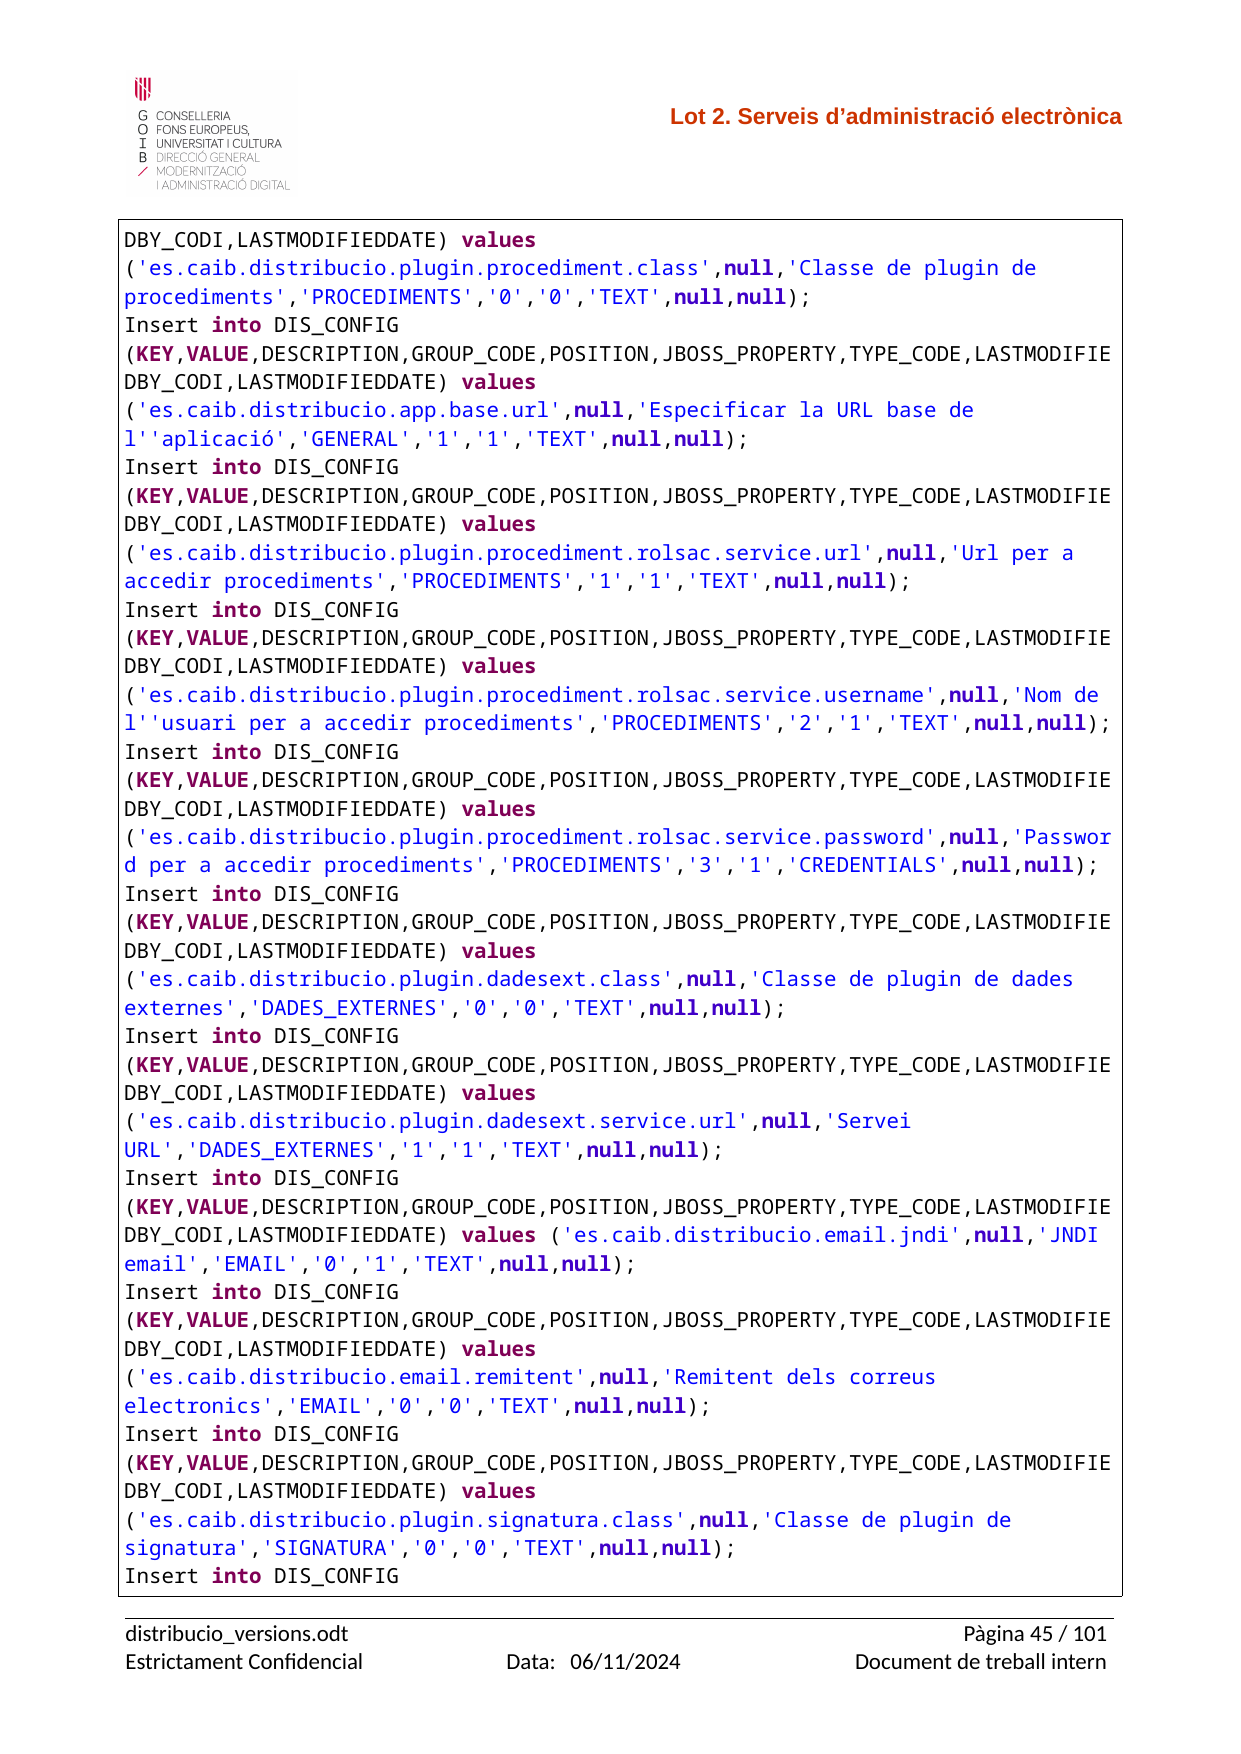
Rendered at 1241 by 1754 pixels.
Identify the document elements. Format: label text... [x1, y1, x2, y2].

picture [126, 70, 299, 197]
table_header DBY_CODI,LASTMODIFIEDDATE) values ('es.caib.distribucio.plugin.procediment.class',null,'Classe de plugin de procediments','PROCEDIMENTS','0','0','TEXT',null,null); Insert into DIS_CONFIG (KEY,VALUE,DESCRIPTION,GROUP_CODE,POSITION,JBOSS_PROPERTY,TYPE_CODE,LASTMODIFIEDBY_CODI,LASTMODIFIEDDATE) values ('es.caib.distribucio.app.base.url',null,'Especificar la URL base de l''aplicació','GENERAL','1','1','TEXT',null,null); Insert into DIS_CONFIG (KEY,VALUE,DESCRIPTION,GROUP_CODE,POSITION,JBOSS_PROPERTY,TYPE_CODE,LASTMODIFIEDBY_CODI,LASTMODIFIEDDATE) values ('es.caib.distribucio.plugin.procediment.rolsac.service.url',null,'Url per a accedir procediments','PROCEDIMENTS','1','1','TEXT',null,null); Insert into DIS_CONFIG (KEY,VALUE,DESCRIPTION,GROUP_CODE,POSITION,JBOSS_PROPERTY,TYPE_CODE,LASTMODIFIEDBY_CODI,LASTMODIFIEDDATE) values ('es.caib.distribucio.plugin.procediment.rolsac.service.username',null,'Nom de l''usuari per a accedir procediments','PROCEDIMENTS','2','1','TEXT',null,null); Insert into DIS_CONFIG (KEY,VALUE,DESCRIPTION,GROUP_CODE,POSITION,JBOSS_PROPERTY,TYPE_CODE,LASTMODIFIEDBY_CODI,LASTMODIFIEDDATE) values ('es.caib.distribucio.plugin.procediment.rolsac.service.password',null,'Password per a accedir procediments','PROCEDIMENTS','3','1','CREDENTIALS',null,null); Insert into DIS_CONFIG (KEY,VALUE,DESCRIPTION,GROUP_CODE,POSITION,JBOSS_PROPERTY,TYPE_CODE,LASTMODIFIEDBY_CODI,LASTMODIFIEDDATE) values ('es.caib.distribucio.plugin.dadesext.class',null,'Classe de plugin de dades externes','DADES_EXTERNES','0','0','TEXT',null,null); Insert into DIS_CONFIG (KEY,VALUE,DESCRIPTION,GROUP_CODE,POSITION,JBOSS_PROPERTY,TYPE_CODE,LASTMODIFIEDBY_CODI,LASTMODIFIEDDATE) values ('es.caib.distribucio.plugin.dadesext.service.url',null,'Servei URL','DADES_EXTERNES','1','1','TEXT',null,null); Insert into DIS_CONFIG (KEY,VALUE,DESCRIPTION,GROUP_CODE,POSITION,JBOSS_PROPERTY,TYPE_CODE,LASTMODIFIEDBY_CODI,LASTMODIFIEDDATE) values ('es.caib.distribucio.email.jndi',null,'JNDI email','EMAIL','0','1','TEXT',null,null); Insert into DIS_CONFIG (KEY,VALUE,DESCRIPTION,GROUP_CODE,POSITION,JBOSS_PROPERTY,TYPE_CODE,LASTMODIFIEDBY_CODI,LASTMODIFIEDDATE) values ('es.caib.distribucio.email.remitent',null,'Remitent dels correus electronics','EMAIL','0','0','TEXT',null,null); Insert into DIS_CONFIG (KEY,VALUE,DESCRIPTION,GROUP_CODE,POSITION,JBOSS_PROPERTY,TYPE_CODE,LASTMODIFIEDBY_CODI,LASTMODIFIEDDATE) values ('es.caib.distribucio.plugin.signatura.class',null,'Classe de plugin de signatura','SIGNATURA','0','0','TEXT',null,null); Insert into DIS_CONFIG [119, 220, 1122, 1596]
